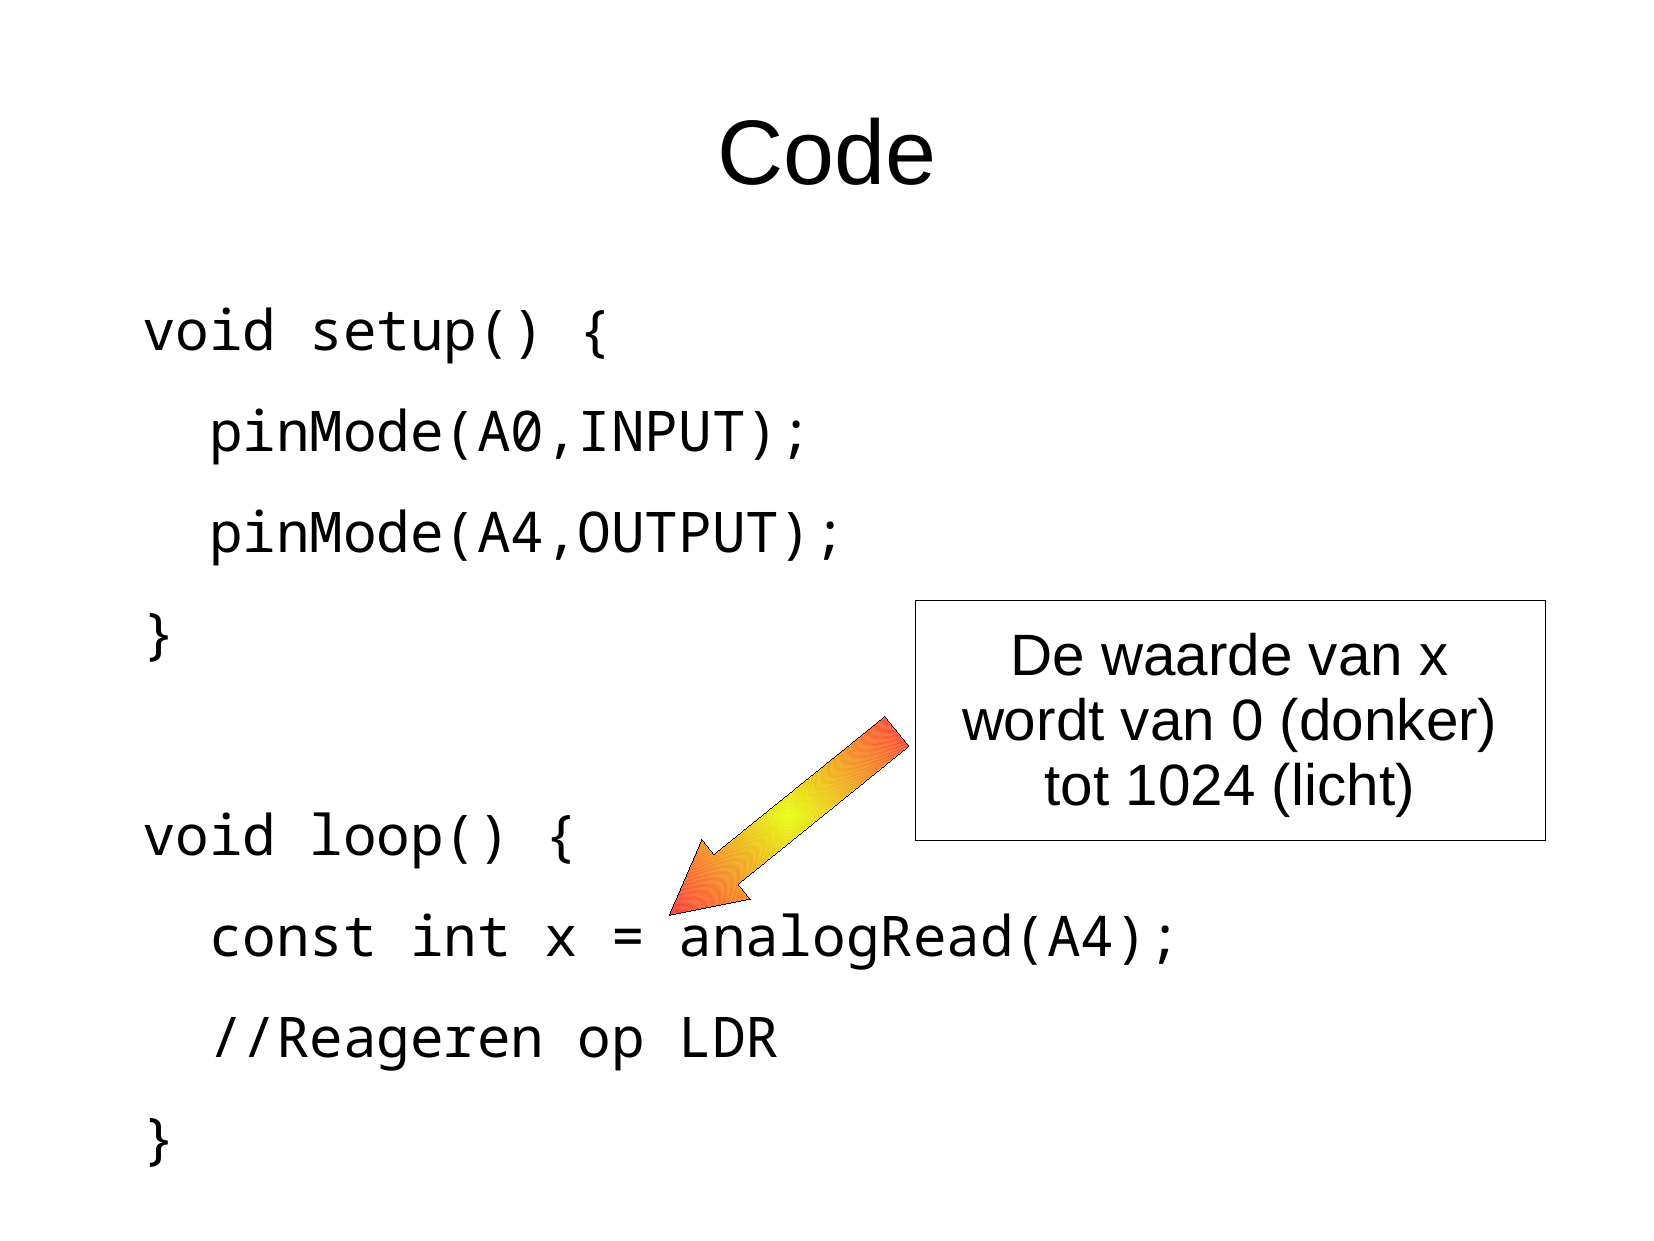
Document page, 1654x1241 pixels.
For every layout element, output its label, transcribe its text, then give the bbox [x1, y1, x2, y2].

text_box [669, 716, 909, 916]
list void setup() { pinMode(A0,INPUT); pinMode(A4,OUTPUT); } void loop() { const int x = analogRead(A4); //Reageren op LDR } [82, 290, 1571, 1186]
text_box De waarde van x wordt van 0 (donker) tot 1024 (licht) [915, 600, 1546, 841]
title Code [82, 49, 1571, 257]
